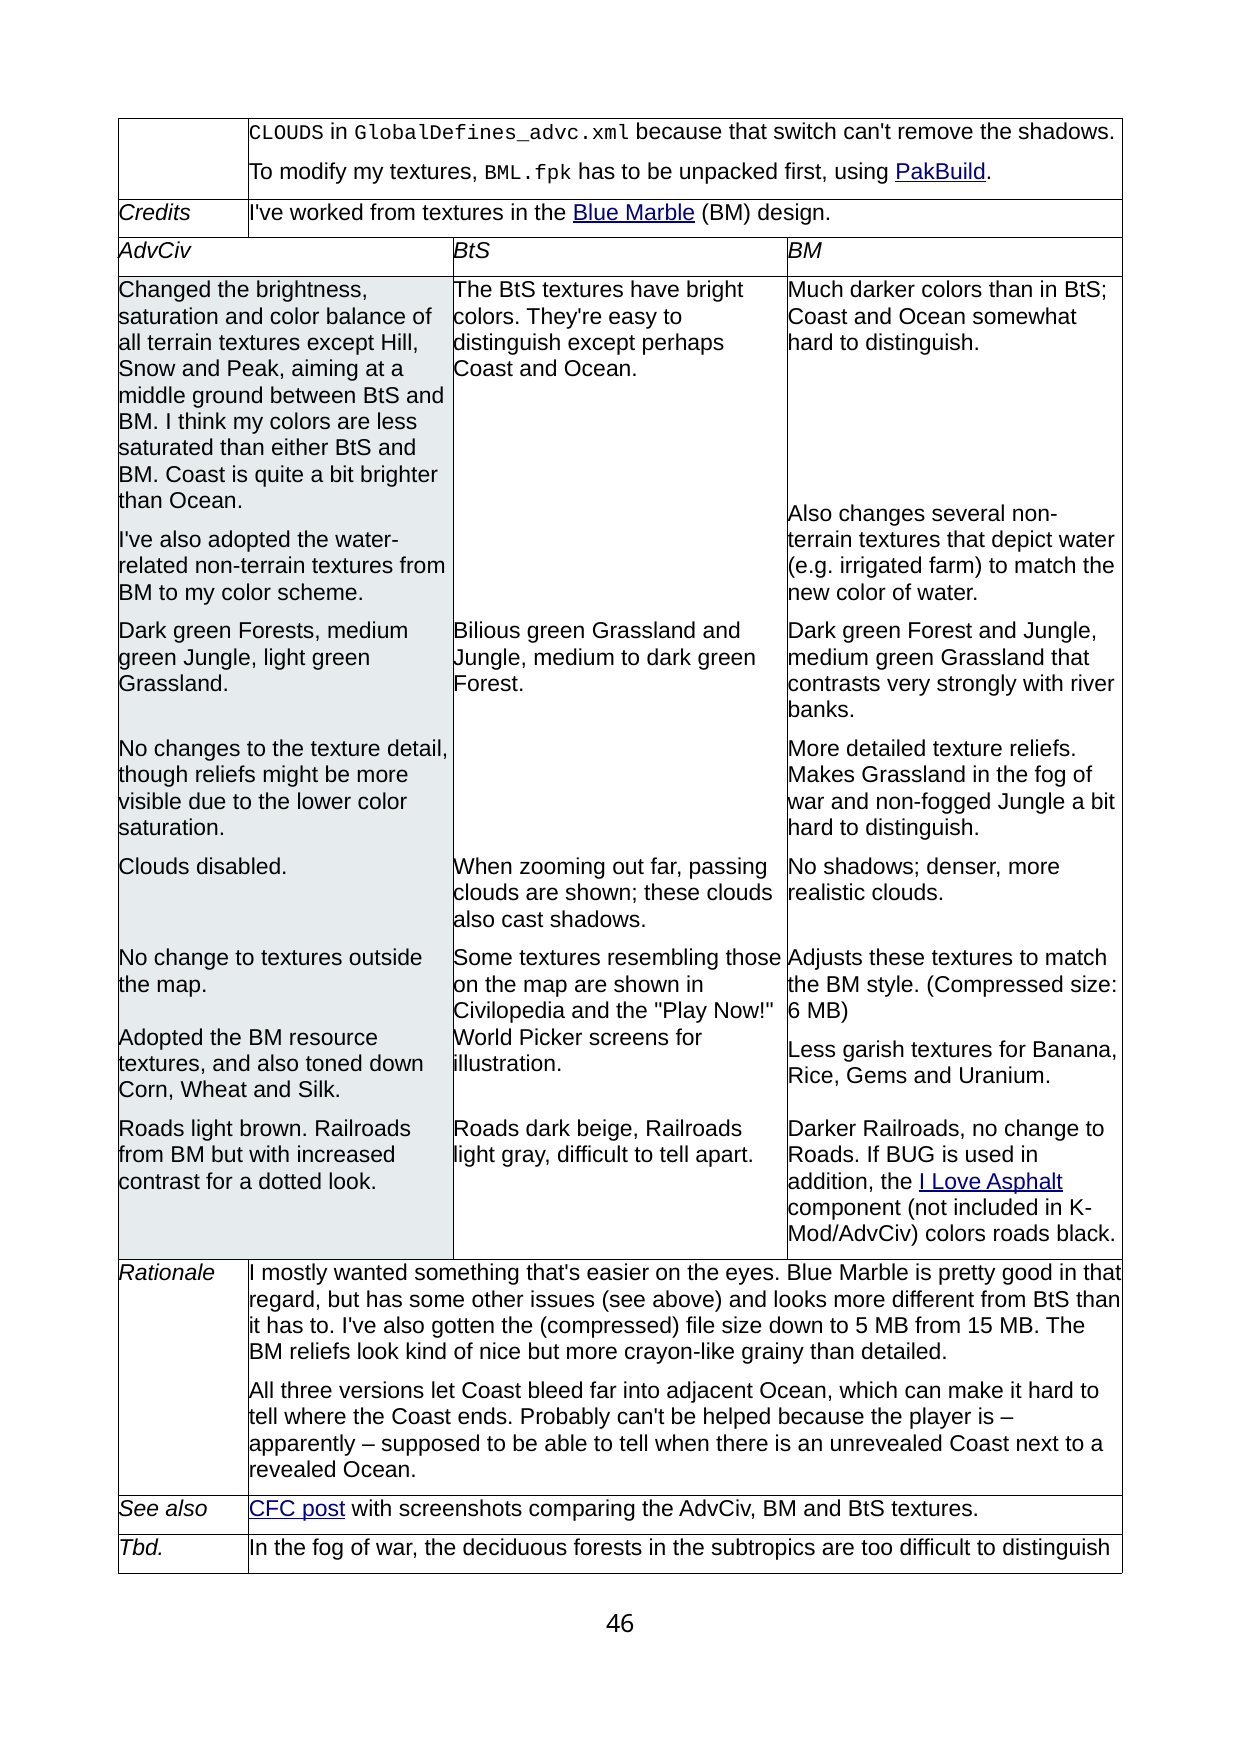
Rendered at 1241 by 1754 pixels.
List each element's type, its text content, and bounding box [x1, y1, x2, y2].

table_cell CFC post with screenshots comparing the AdvCiv, BM and BtS textures. [249, 1496, 1122, 1534]
table_cell See also [119, 1496, 248, 1534]
table_cell CLOUDS in GlobalDefines_advc.xml because that switch can't remove the shadows. To modify my textures, BML.fpk has to be unpacked first, using PakBuild. [249, 119, 1122, 198]
table_cell Credits [119, 200, 248, 237]
table_cell BtS [454, 238, 787, 276]
table_cell I mostly wanted something that's easier on the eyes. Blue Marble is pretty good in that regard, but has some other issues (see above) and looks more different from BtS than it has to. I've also gotten the (compressed) file size down to 5 MB from 15 MB. The BM reliefs look kind of nice but more crayon-like grainy than detailed. All three versions let Coast bleed far into adjacent Ocean, which can make it hard to tell where the Coast ends. Probably can't be helped because the player is – apparently – supposed to be able to tell when there is an unrevealed Coast next to a revealed Ocean. [249, 1260, 1122, 1495]
table_cell Rationale [119, 1260, 248, 1495]
table_cell Much darker colors than in BtS; Coast and Ocean somewhat hard to distinguish. Also changes several non-terrain textures that depict water (e.g. irrigated farm) to match the new color of water. Dark green Forest and Jungle, medium green Grassland that contrasts very strongly with river banks. More detailed texture reliefs. Makes Grassland in the fog of war and non-fogged Jungle a bit hard to distinguish. No shadows; denser, more realistic clouds. Adjusts these textures to match the BM style. (Compressed size: 6 MB) Less garish textures for Banana, Rice, Gems and Uranium. Darker Railroads, no change to Roads. If BUG is used in addition, the I Love Asphalt component (not included in K-Mod/AdvCiv) colors roads black. [788, 277, 1122, 1259]
table_cell Changed the brightness, saturation and color balance of all terrain textures except Hill, Snow and Peak, aiming at a middle ground between BtS and BM. I think my colors are less saturated than either BtS and BM. Coast is quite a bit brighter than Ocean. I've also adopted the water-related non-terrain textures from BM to my color scheme. Dark green Forests, medium green Jungle, light green Grassland. No changes to the texture detail, though reliefs might be more visible due to the lower color saturation. Clouds disabled. No change to textures outside the map. Adopted the BM resource textures, and also toned down Corn, Wheat and Silk. Roads light brown. Railroads from BM but with increased contrast for a dotted look. [119, 277, 453, 1259]
table_cell In the fog of war, the deciduous forests in the subtropics are too difficult to distinguish [249, 1535, 1122, 1572]
table_cell [119, 119, 248, 198]
table_cell The BtS textures have bright colors. They're easy to distinguish except perhaps Coast and Ocean. Bilious green Grassland and Jungle, medium to dark green Forest. When zooming out far, passing clouds are shown; these clouds also cast shadows. Some textures resembling those on the map are shown in Civilopedia and the "Play Now!" World Picker screens for illustration. Roads dark beige, Railroads light gray, difficult to tell apart. [454, 277, 787, 1259]
table_cell Tbd. [119, 1535, 248, 1572]
table_cell AdvCiv [119, 238, 453, 276]
table_cell I've worked from textures in the Blue Marble (BM) design. [249, 200, 1122, 237]
table_cell BM [788, 238, 1122, 276]
